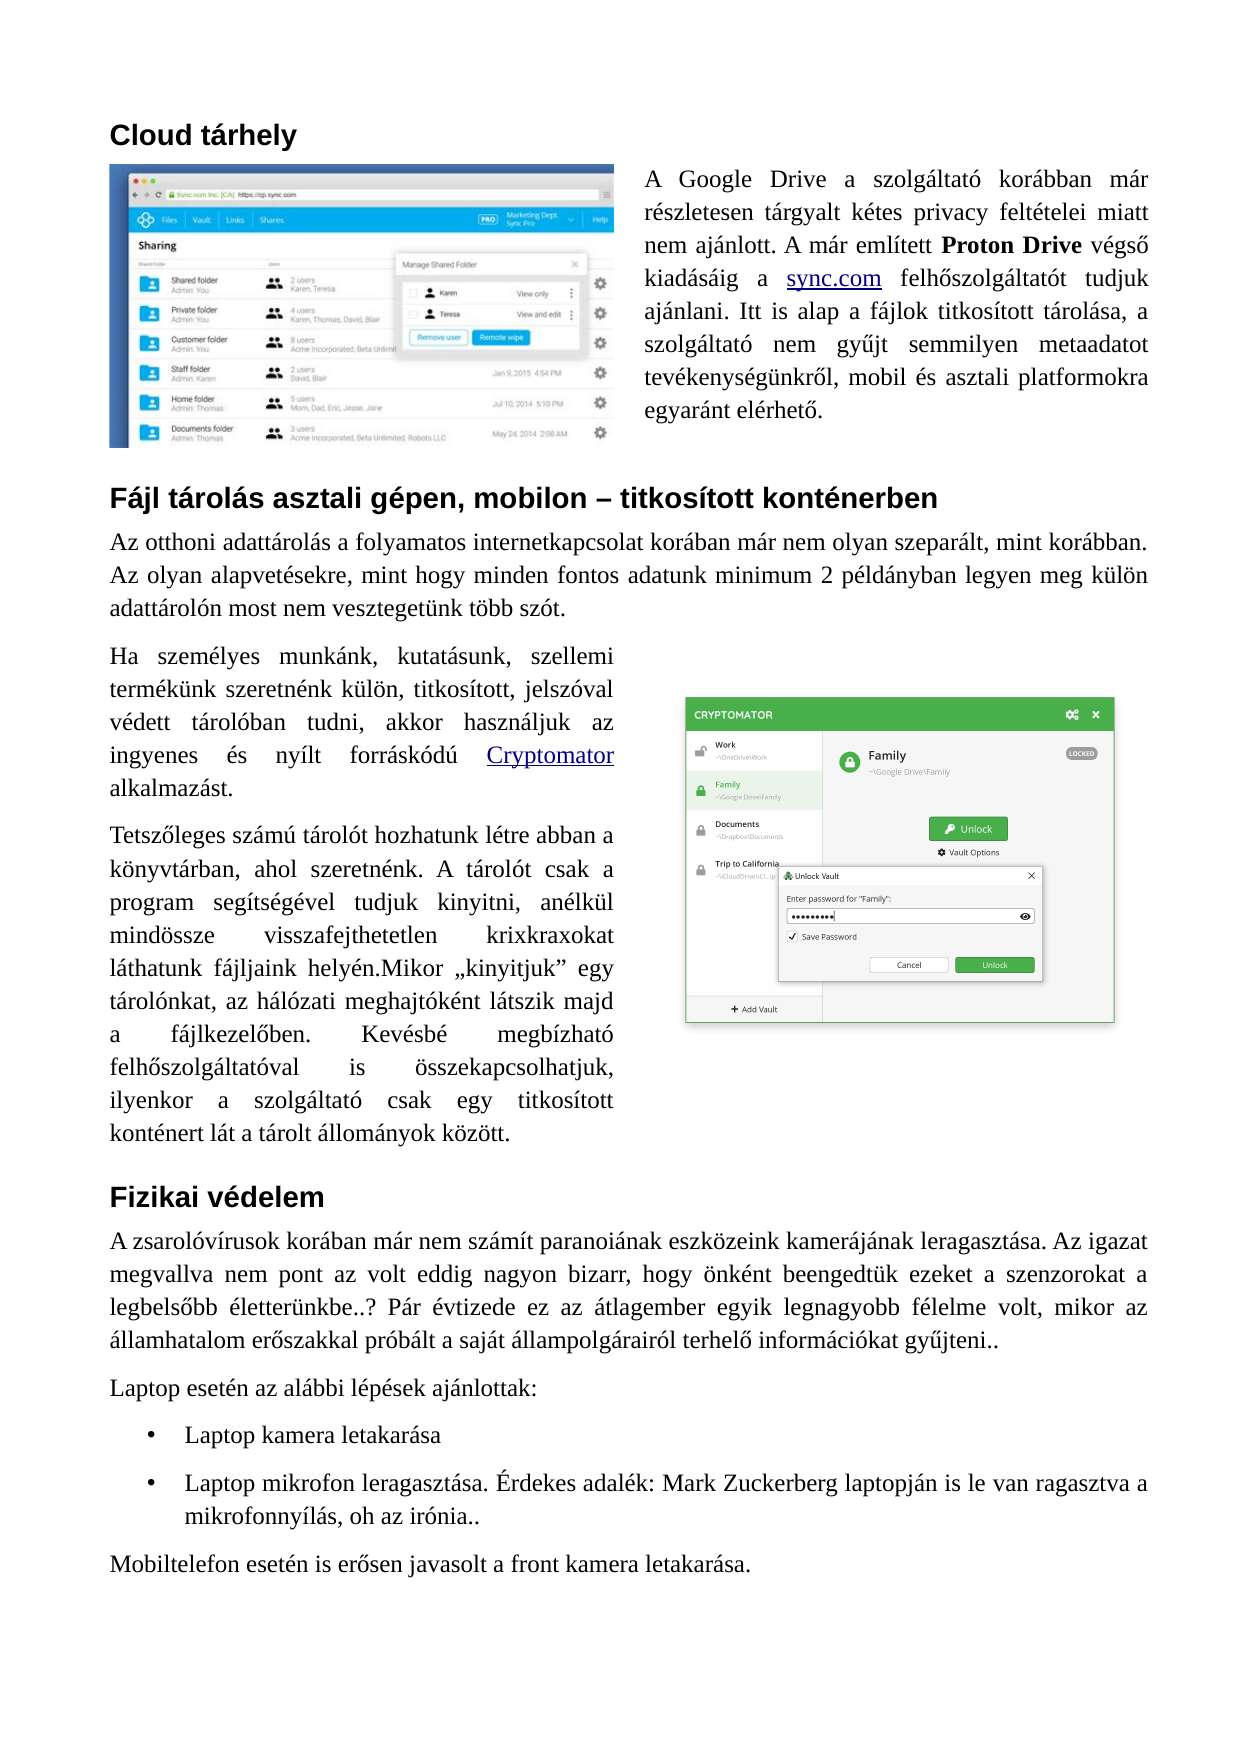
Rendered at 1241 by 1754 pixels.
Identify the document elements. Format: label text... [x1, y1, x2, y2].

subtitle Mobiltelefon esetén is erősen javasolt a front kamera letakarása. [109, 1549, 1149, 1577]
picture [478, 214, 498, 224]
text A zsarolóvírusok korában már nem számít paranoiának eszközeink kamerájának leragasztása. Az igazat megvallva nem pont az volt eddig nagyon bizarr, hogy önként beengedtük ezeket a szenzorokat a legbelsőbb életterünkbe..? Pár évtizede ez az átlagember egyik legnagyobb félelme volt, mikor az államhatalom erőszakkal próbált a saját állampolgárairól terhelő információkat gyűjteni.. [109, 1226, 1149, 1354]
picture [137, 213, 155, 228]
picture [261, 217, 283, 223]
picture [162, 218, 176, 223]
picture [507, 213, 557, 219]
subtitle Fájl tárolás asztali gépen, mobilon – titkosított konténerben [109, 481, 1149, 515]
picture [508, 221, 534, 227]
picture [109, 164, 614, 448]
list Laptop kamera letakarása [147, 1421, 1149, 1449]
text Ha személyes munkánk, kutatásunk, szellemi termékünk szeretnénk külön, titkosított, jelszóval védett tárolóban tudni, akkor használjuk az ingyenes és nyílt forráskódú Cryptomator alkalmazást. [109, 641, 614, 802]
picture [194, 218, 211, 223]
list Laptop mikrofon leragasztása. Érdekes adalék: Mark Zuckerberg laptopján is le van ragasztva a mikrofonnyílás, oh az irónia.. [147, 1468, 1149, 1530]
subtitle Cloud tárhely [109, 118, 1149, 152]
text Laptop esetén az alábbi lépések ajánlottak: [109, 1373, 1149, 1402]
picture [227, 218, 244, 223]
text A Google Drive a szolgáltató korábban már részletesen tárgyalt kétes privacy feltételei miatt nem ajánlott. A már említett Proton Drive végső kiadásáig a sync.com felhőszolgáltatót tudjuk ajánlani. Itt is alap a fájlok titkosított tárolása, a szolgáltató nem gyűjt semmilyen metaadatot tevékenységünkről, mobil és asztali platformokra egyaránt elérhető. [644, 164, 1149, 424]
picture [674, 688, 1127, 1037]
picture [593, 218, 608, 223]
text Tetszőleges számú tárolót hozhatunk létre abban a könyvtárban, ahol szeretnénk. A tárolót csak a program segítségével tudjuk kinyitni, anélkül mindössze visszafejthetetlen krixkraxokat láthatunk fájljaink helyén.Mikor „kinyitjuk” egy tárolónkat, az hálózati meghajtóként látszik majd a fájlkezelőben. Kevésbé megbízható felhőszolgáltatóval is összekapcsolhatjuk, ilyenkor a szolgáltató csak egy titkosított konténert lát a tárolt állományok között. [109, 821, 614, 1147]
text Az otthoni adattárolás a folyamatos internetkapcsolat korában már nem olyan szeparált, mint korábban. Az olyan alapvetésekre, mint hogy minden fontos adatunk minimum 2 példányban legyen meg külön adattárolón most nem vesztegetünk több szót. [109, 527, 1149, 622]
subtitle Fizikai védelem [109, 1180, 1149, 1214]
